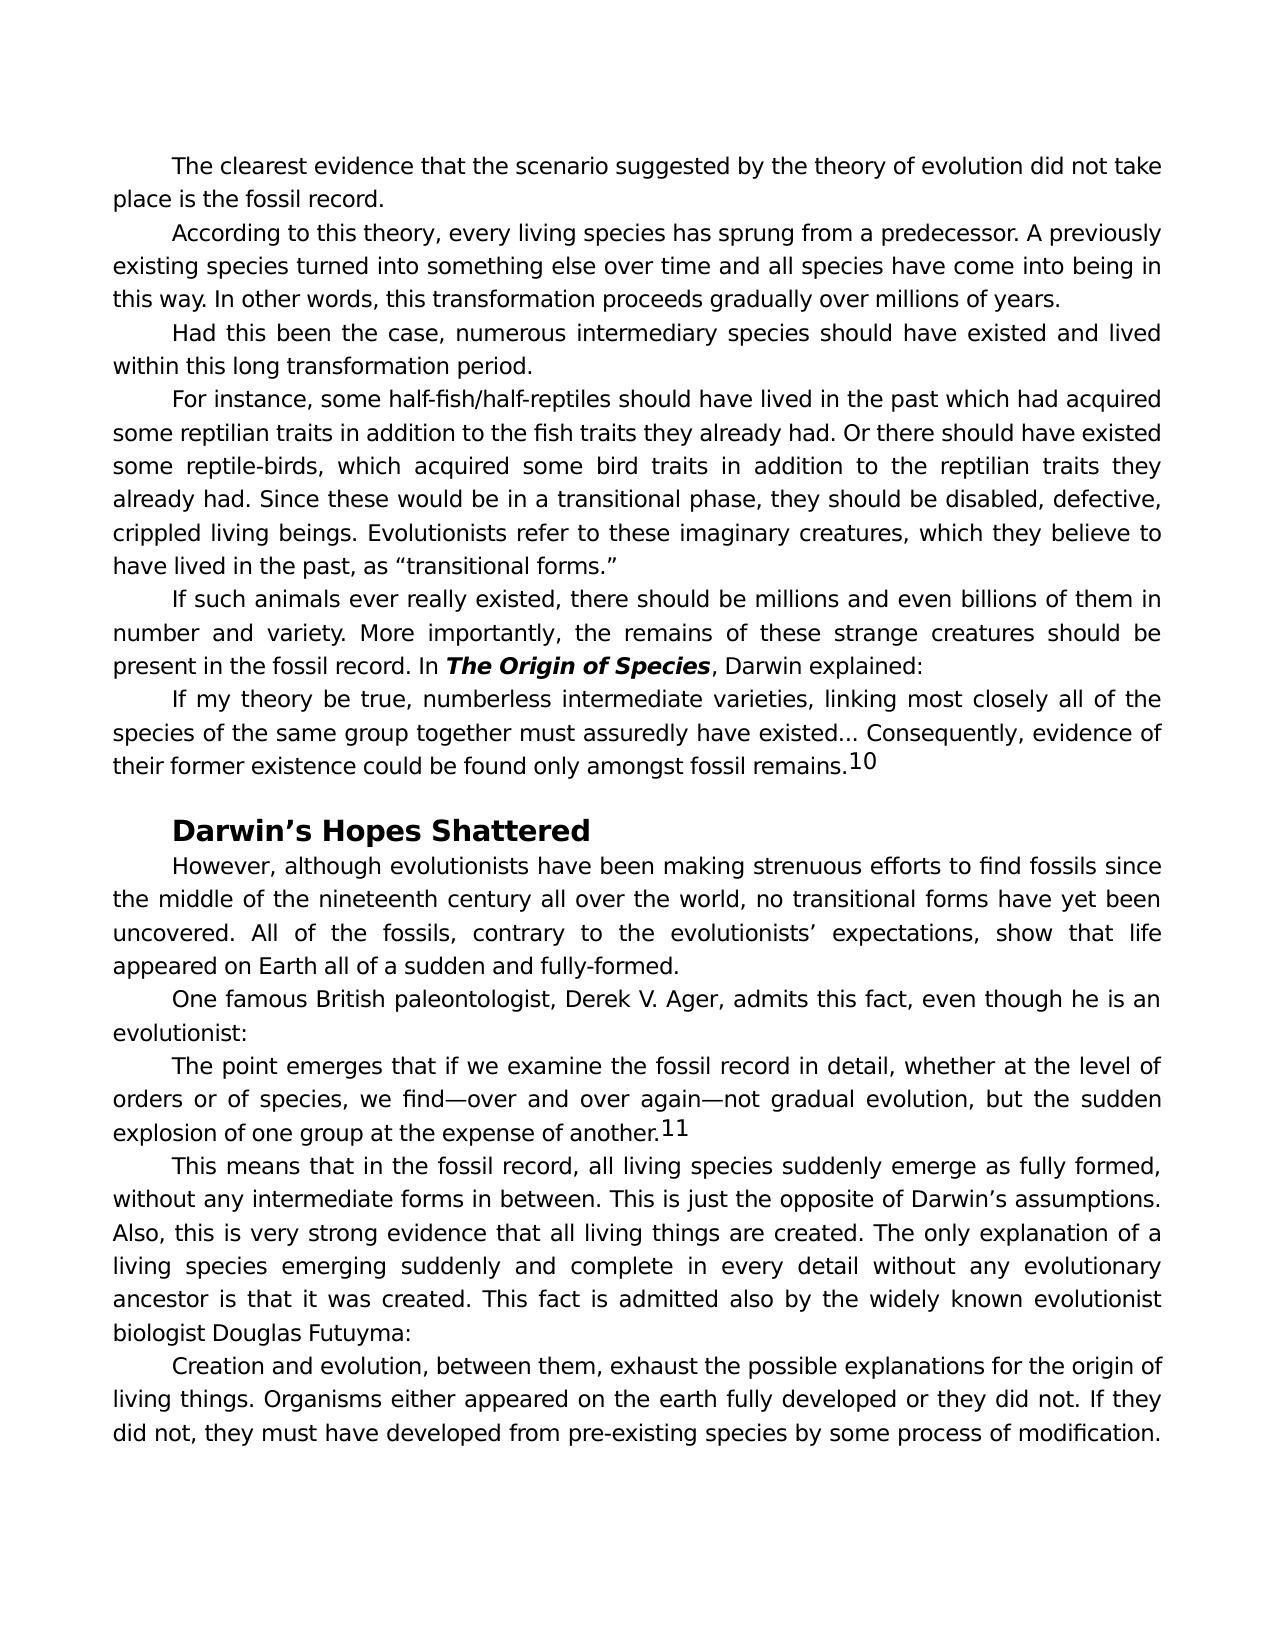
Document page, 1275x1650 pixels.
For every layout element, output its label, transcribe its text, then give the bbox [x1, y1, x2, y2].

text If my theory be true, numberless intermediate varieties, linking most closely all of the species of the same group together must assuredly have existed... Consequently, evidence of their former existence could be found only amongst fossil remains.10 [112, 681, 1162, 781]
text For instance, some half-fish/half-reptiles should have lived in the past which had acquired some reptilian traits in addition to the fish traits they already had. Or there should have existed some reptile-birds, which acquired some bird traits in addition to the reptilian traits they already had. Since these would be in a transitional phase, they should be disabled, defective, crippled living beings. Evolutionists refer to these imaginary creatures, which they believe to have lived in the past, as “transitional forms.” [112, 381, 1162, 581]
text Darwin’s Hopes Shattered [112, 814, 1162, 848]
text The clearest evidence that the scenario suggested by the theory of evolution did not take place is the fossil record. [112, 148, 1162, 214]
text However, although evolutionists have been making strenuous efforts to find fossils since the middle of the nineteenth century all over the world, no transitional forms have yet been uncovered. All of the fossils, contrary to the evolutionists’ expectations, show that life appeared on Earth all of a sudden and fully-formed. [112, 848, 1162, 981]
text One famous British paleontologist, Derek V. Ager, admits this fact, even though he is an evolutionist: [112, 981, 1162, 1048]
text This means that in the fossil record, all living species suddenly emerge as fully formed, without any intermediate forms in between. This is just the opposite of Darwin’s assumptions. Also, this is very strong evidence that all living things are created. The only explanation of a living species emerging suddenly and complete in every detail without any evolutionary ancestor is that it was created. This fact is admitted also by the widely known evolutionist biologist Douglas Futuyma: [112, 1148, 1162, 1348]
text Had this been the case, numerous intermediary species should have existed and lived within this long transformation period. [112, 314, 1162, 381]
text If such animals ever really existed, there should be millions and even billions of them in number and variety. More importantly, the remains of these strange creatures should be present in the fossil record. In The Origin of Species, Darwin explained: [112, 581, 1162, 681]
text The point emerges that if we examine the fossil record in detail, whether at the level of orders or of species, we find—over and over again—not gradual evolution, but the sudden explosion of one group at the expense of another.11 [112, 1048, 1162, 1148]
text According to this theory, every living species has sprung from a predecessor. A previously existing species turned into something else over time and all species have come into being in this way. In other words, this transformation proceeds gradually over millions of years. [112, 214, 1162, 314]
text Creation and evolution, between them, exhaust the possible explanations for the origin of living things. Organisms either appeared on the earth fully developed or they did not. If they did not, they must have developed from pre-existing species by some process of modification. [112, 1348, 1162, 1448]
